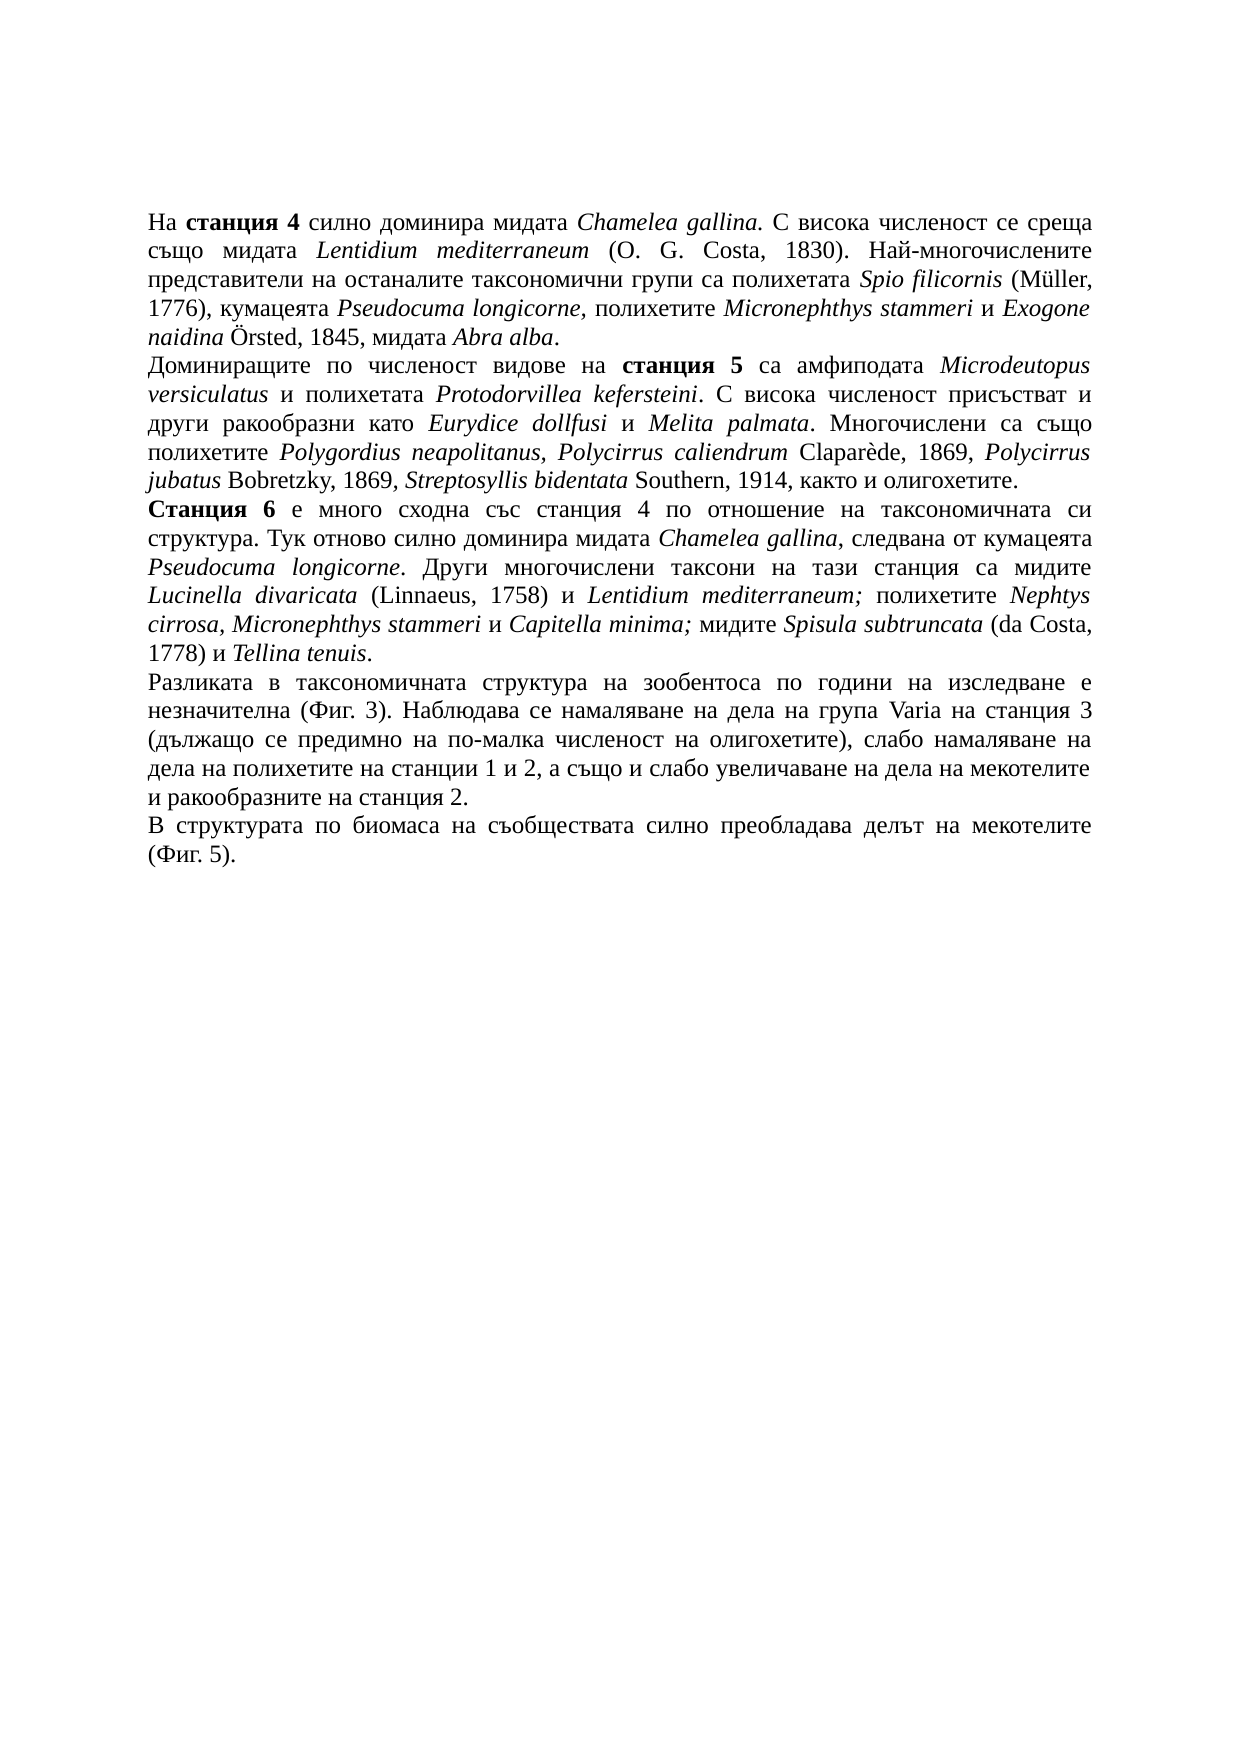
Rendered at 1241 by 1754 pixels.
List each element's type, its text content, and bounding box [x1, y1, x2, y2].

text На станция 4 силно доминира мидата Chamelea gallina. С висока численост се среща също мидата Lentidium mediterraneum (O. G. Costa, 1830). Най-многочислените представители на останалите таксономични групи са полихетата Spio filicornis (Müller, 1776), кумацеята Pseudocuma longicorne, полихетите Micronephthys stammeri и Exogone naidina Örsted, 1845, мидата Abra alba. [148, 207, 1093, 350]
text Разликата в таксономичната структура на зообентоса по години на изследване е незначителна (Фиг. 3). Наблюдава се намаляване на дела на група Varia на станция 3 (дължащо се предимно на по-малка численост на олигохетите), слабо намаляване на дела на полихетите на станции 1 и 2, а също и слабо увеличаване на дела на мекотелите и ракообразните на станция 2. [148, 667, 1093, 810]
text Доминиращите по численост видове на станция 5 са амфиподата Microdeutopus versiculatus и полихетата Protodorvillea kefersteini. С висока численост присъстват и други ракообразни като Eurydice dollfusi и Melita palmata. Многочислени са също полихетите Polygordius neapolitanus, Polycirrus caliendrum Claparède, 1869, Polycirrus jubatus Bobretzky, 1869, Streptosyllis bidentata Southern, 1914, както и олигохетите. [148, 350, 1093, 494]
text Станция 6 е много сходна със станция 4 по отношение на таксономичната си структура. Тук отново силно доминира мидата Chamelea gallina, следвана от кумацеята Pseudocuma longicorne. Други многочислени таксони на тази станция са мидите Lucinella divaricata (Linnaeus, 1758) и Lentidium mediterraneum; полихетите Nephtys cirrosa, Micronephthys stammeri и Capitella minima; мидите Spisula subtruncata (da Costa, 1778) и Tellina tenuis. [148, 494, 1093, 667]
text В структурата по биомаса на съобществата силно преобладава делът на мекотелите (Фиг. 5). [148, 810, 1093, 868]
